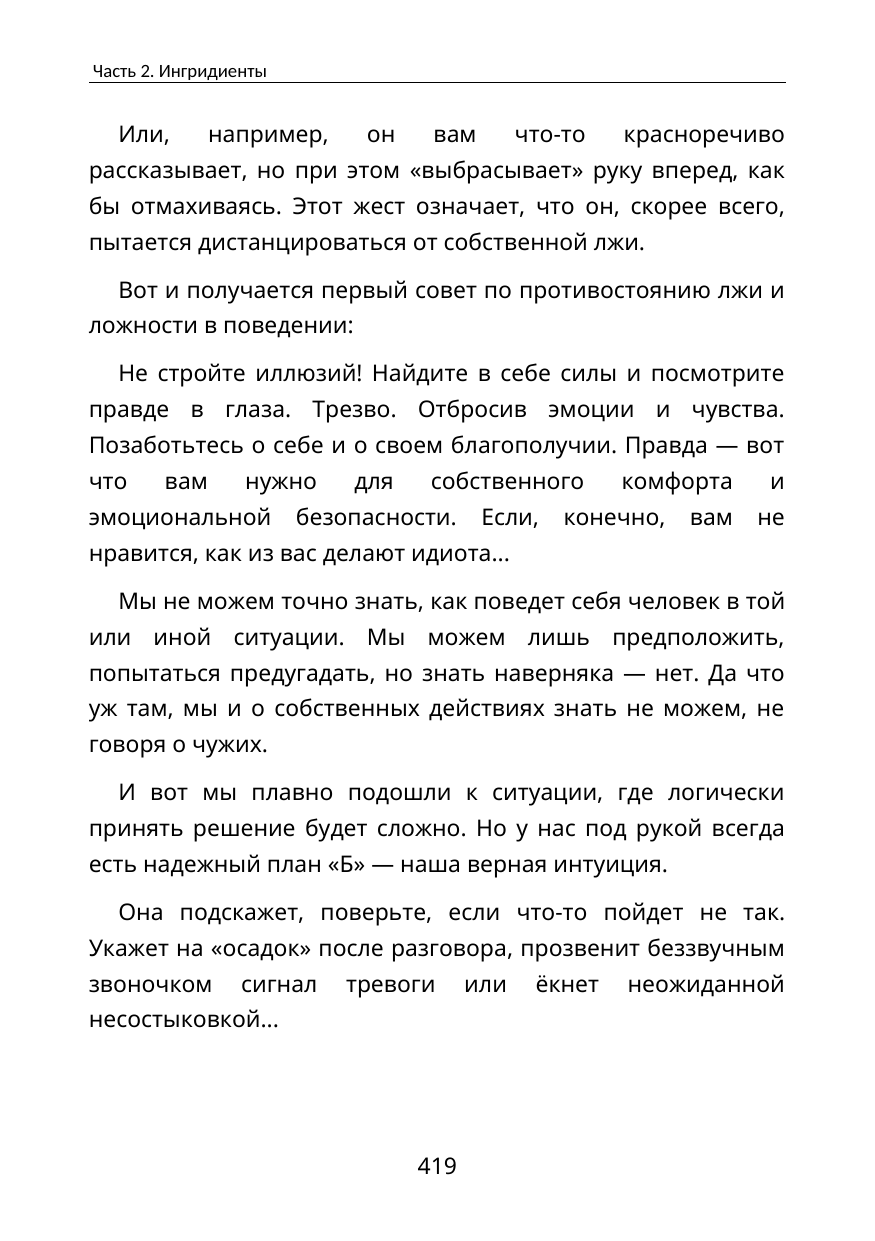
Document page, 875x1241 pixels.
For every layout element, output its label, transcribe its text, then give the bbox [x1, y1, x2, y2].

text Она подскажет, поверьте, если что-то пойдет не так. Укажет на «осадок» после разговора, прозвенит беззвучным звоночком сигнал тревоги или ёкнет неожиданной несостыковкой... [88, 896, 786, 1035]
text Не стройте иллюзий! Найдите в себе силы и посмотрите правде в глаза. Трезво. Отбросив эмоции и чувства. Позаботьтесь о себе и о своем благополучии. Правда — вот что вам нужно для собственного комфорта и эмоциональной безопасности. Если, конечно, вам не нравится, как из вас делают идиота... [88, 357, 786, 568]
text Или, например, он вам что-то красноречиво рассказывает, но при этом «выбрасывает» руку вперед, как бы отмахиваясь. Этот жест означает, что он, скорее всего, пытается дистанцироваться от собственной лжи. [88, 118, 786, 257]
text Мы не можем точно знать, как поведет себя человек в той или иной ситуации. Мы можем лишь предположить, попытаться предугадать, но знать наверняка — нет. Да что уж там, мы и о собственных действиях знать не можем, не говоря о чужих. [88, 584, 786, 759]
text И вот мы плавно подошли к ситуации, где логически принять решение будет сложно. Но у нас под рукой всегда есть надежный план «Б» — наша верная интуиция. [88, 776, 786, 879]
text Вот и получается первый совет по противостоянию лжи и ложности в поведении: [88, 273, 786, 341]
